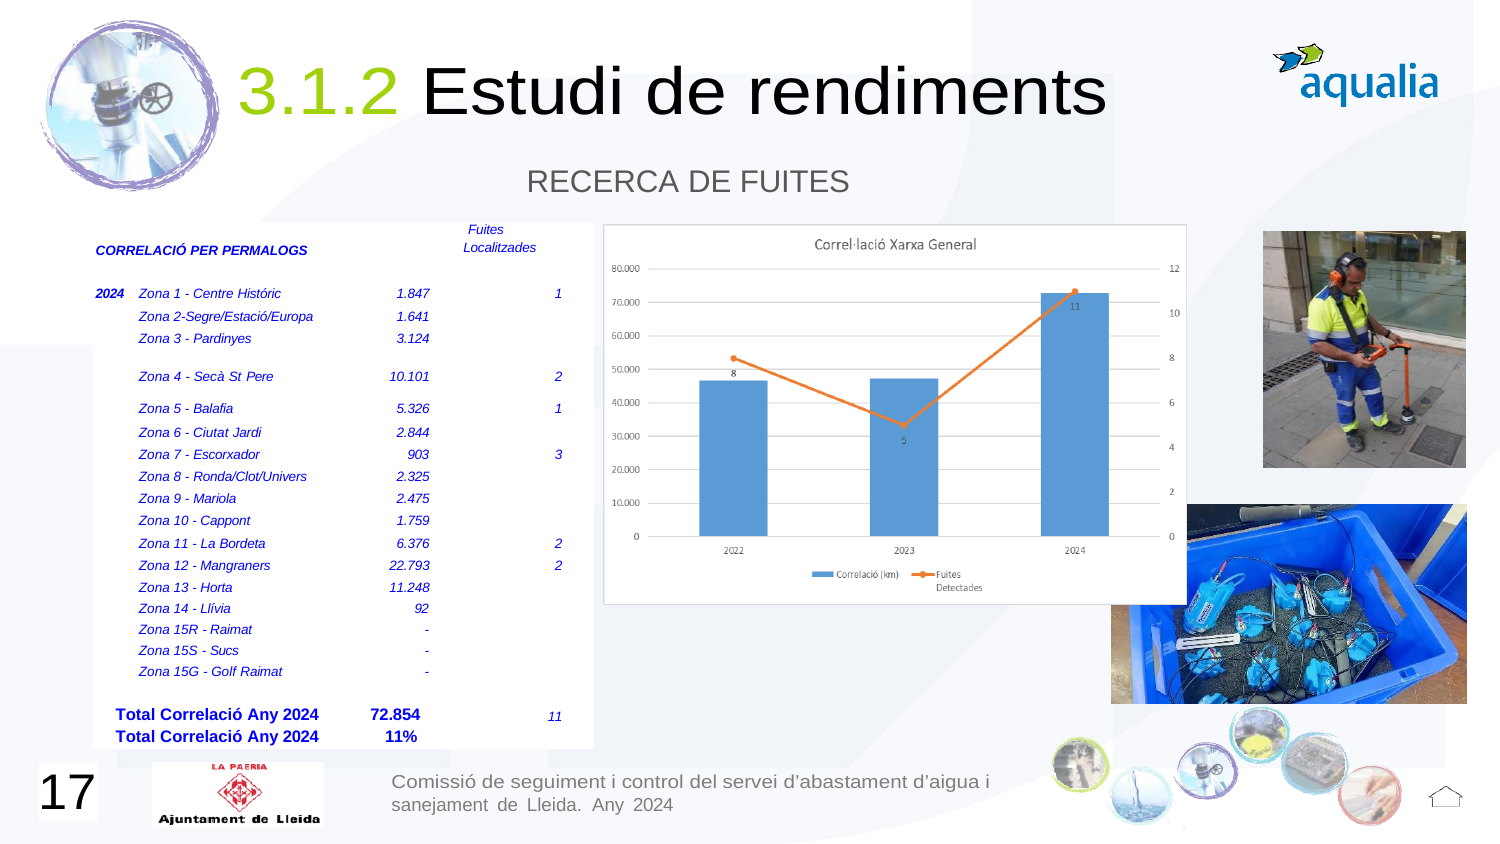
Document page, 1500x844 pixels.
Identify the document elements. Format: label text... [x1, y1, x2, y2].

table_cell 22.793 [346, 554, 490, 576]
table_cell Zona 7 - Escorxador [132, 444, 346, 466]
table_cell Zona 1 - Centre Históric [132, 272, 346, 305]
table_cell 1 [490, 393, 594, 420]
table_cell 11 [490, 706, 594, 726]
table_cell [490, 420, 594, 443]
table_cell Zona 12 - Mangraners [132, 554, 346, 576]
table_cell 1.847 [346, 272, 490, 305]
table_cell 72.854 [346, 706, 490, 726]
table_cell [93, 510, 132, 532]
table_cell Zona 15S - Sucs [132, 640, 346, 661]
table_cell Zona 4 - Secà St Pere [132, 358, 346, 392]
table_cell 2.844 [346, 420, 490, 443]
table_header Fuites CORRELACIÓ PER PERMALOGS Localitzades [93, 223, 594, 272]
table_cell [93, 532, 132, 554]
table_cell [490, 598, 594, 619]
table_cell 1.641 [346, 305, 490, 327]
table_cell 6.376 [346, 532, 490, 554]
table_cell [490, 640, 594, 661]
table_cell - [346, 640, 490, 661]
table_cell Zona 15G - Golf Raimat [132, 661, 346, 706]
table_cell Zona 14 - Llívia [132, 598, 346, 619]
table_cell 11% [346, 726, 490, 748]
table_cell [490, 466, 594, 488]
text 17 [39, 764, 98, 821]
table_cell 2.475 [346, 488, 490, 510]
table_cell [93, 488, 132, 510]
table_cell [93, 598, 132, 619]
table_cell 2 [490, 358, 594, 392]
table_cell 3.124 [346, 328, 490, 358]
table_cell Zona 8 - Ronda/Clot/Univers [132, 466, 346, 488]
table_cell [490, 726, 594, 748]
table_cell [93, 640, 132, 661]
table_cell 2024 [93, 272, 132, 305]
table_cell [490, 510, 594, 532]
table_cell [93, 619, 132, 640]
table_cell 5.326 [346, 393, 490, 420]
table_cell [490, 619, 594, 640]
table_cell Zona 9 - Mariola [132, 488, 346, 510]
table_cell 1.759 [346, 510, 490, 532]
table_cell 92 [346, 598, 490, 619]
table_cell [93, 576, 132, 598]
table_cell Zona 2-Segre/Estació/Europa [132, 305, 346, 327]
table_cell [93, 305, 132, 327]
table_header Zona [1317, 733, 1339, 738]
table_cell - [346, 661, 490, 706]
table_cell [93, 444, 132, 466]
table_cell - [346, 619, 490, 640]
table_cell 3 [490, 444, 594, 466]
table_cell Zona 10 - Cappont [132, 510, 346, 532]
table_cell 2.325 [346, 466, 490, 488]
table_cell Zona 6 - Ciutat Jardi [132, 420, 346, 443]
table_cell Zona 15R - Raimat [132, 619, 346, 640]
table_cell 903 [346, 444, 490, 466]
table_cell [93, 358, 132, 392]
table_cell 1 [490, 272, 594, 305]
table_cell Zona 13 - Horta [132, 576, 346, 598]
table_cell [490, 661, 594, 706]
table_cell [490, 328, 594, 358]
table_cell Zona 5 - Balafia [132, 393, 346, 420]
table_cell 2 [490, 532, 594, 554]
table_cell 11.248 [346, 576, 490, 598]
table_cell [93, 420, 132, 443]
table_cell [93, 661, 132, 706]
table_cell [490, 488, 594, 510]
table_cell 2 [490, 554, 594, 576]
table_cell Total Correlació Any 2024 [93, 726, 346, 748]
table_cell [93, 328, 132, 358]
table_cell 10.101 [346, 358, 490, 392]
table_cell [490, 305, 594, 327]
table_cell Total Correlació Any 2024 [93, 706, 346, 726]
table_cell [93, 554, 132, 576]
table_cell [93, 393, 132, 420]
table_cell Zona 11 - La Bordeta [132, 532, 346, 554]
table_cell 15 [1050, 774, 1058, 780]
table_cell Zona 3 - Pardinyes [132, 328, 346, 358]
table_cell [93, 466, 132, 488]
table_cell [490, 576, 594, 598]
